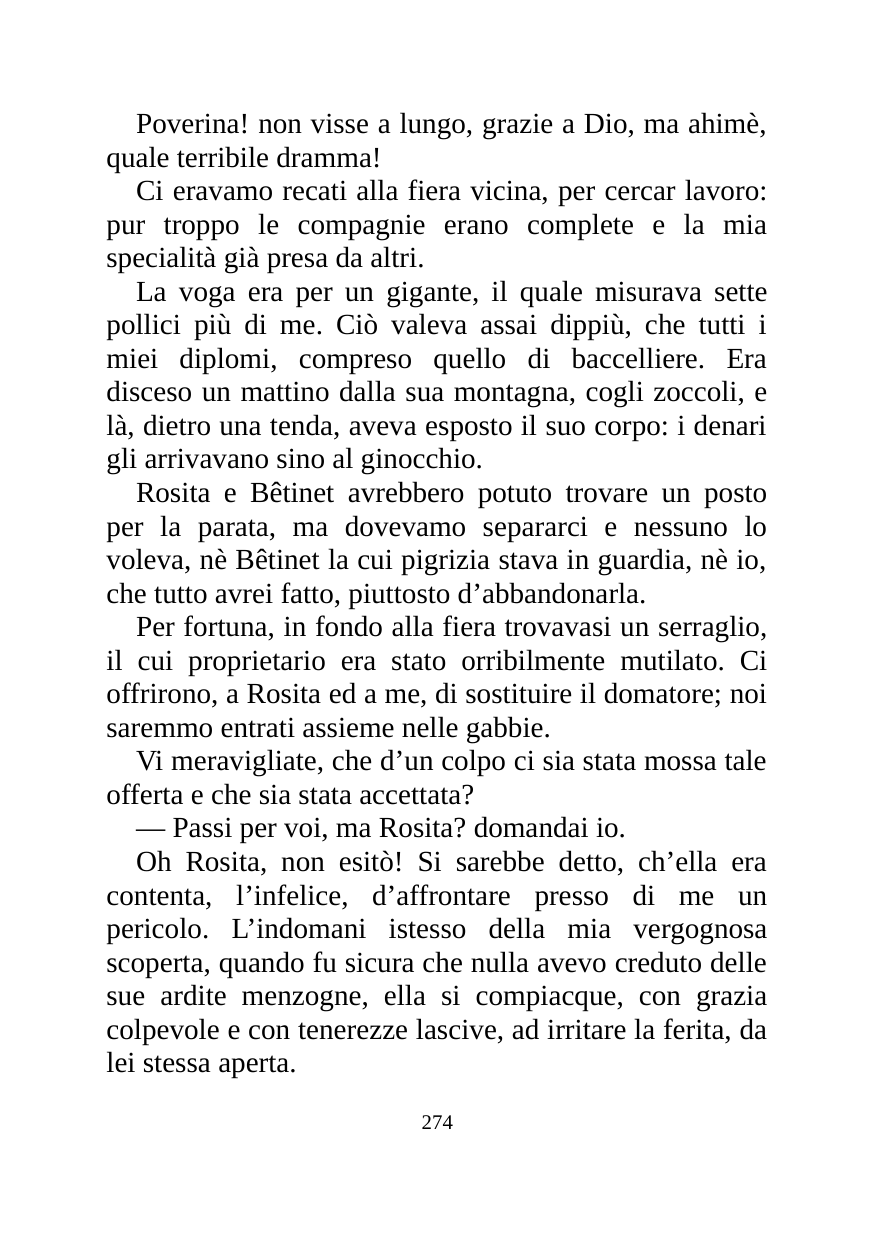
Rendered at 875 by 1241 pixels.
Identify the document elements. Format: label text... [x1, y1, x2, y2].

text Rosita e Bêtinet avrebbero potuto trovare un posto per la parata, ma dovevamo separarci e nessuno lo voleva, nè Bêtinet la cui pigrizia stava in guardia, nè io, che tutto avrei fatto, piuttosto d’abbandonarla. [106, 475, 768, 609]
text Poverina! non visse a lungo, grazie a Dio, ma ahimè, quale terribile dramma! [106, 106, 768, 173]
text Oh Rosita, non esitò! Si sarebbe detto, ch’ella era contenta, l’infelice, d’affrontare presso di me un pericolo. L’indomani istesso della mia vergognosa scoperta, quando fu sicura che nulla avevo creduto delle sue ardite menzogne, ella si compiacque, con grazia colpevole e con tenerezze lascive, ad irritare la ferita, da lei stessa aperta. [106, 844, 768, 1079]
text — Passi per voi, ma Rosita? domandai io. [106, 811, 768, 844]
text Vi meravigliate, che d’un colpo ci sia stata mossa tale offerta e che sia stata accettata? [106, 743, 768, 811]
text La voga era per un gigante, il quale misurava sette pollici più di me. Ciò valeva assai dippiù, che tutti i miei diplomi, compreso quello di baccelliere. Era disceso un mattino dalla sua montagna, cogli zoccoli, e là, dietro una tenda, aveva esposto il suo corpo: i denari gli arrivavano sino al ginocchio. [106, 274, 768, 475]
text Per fortuna, in fondo alla fiera trovavasi un serraglio, il cui proprietario era stato orribilmente mutilato. Ci offrirono, a Rosita ed a me, di sostituire il domatore; noi saremmo entrati assieme nelle gabbie. [106, 609, 768, 743]
text Ci eravamo recati alla fiera vicina, per cercar lavoro: pur troppo le compagnie erano complete e la mia specialità già presa da altri. [106, 173, 768, 274]
